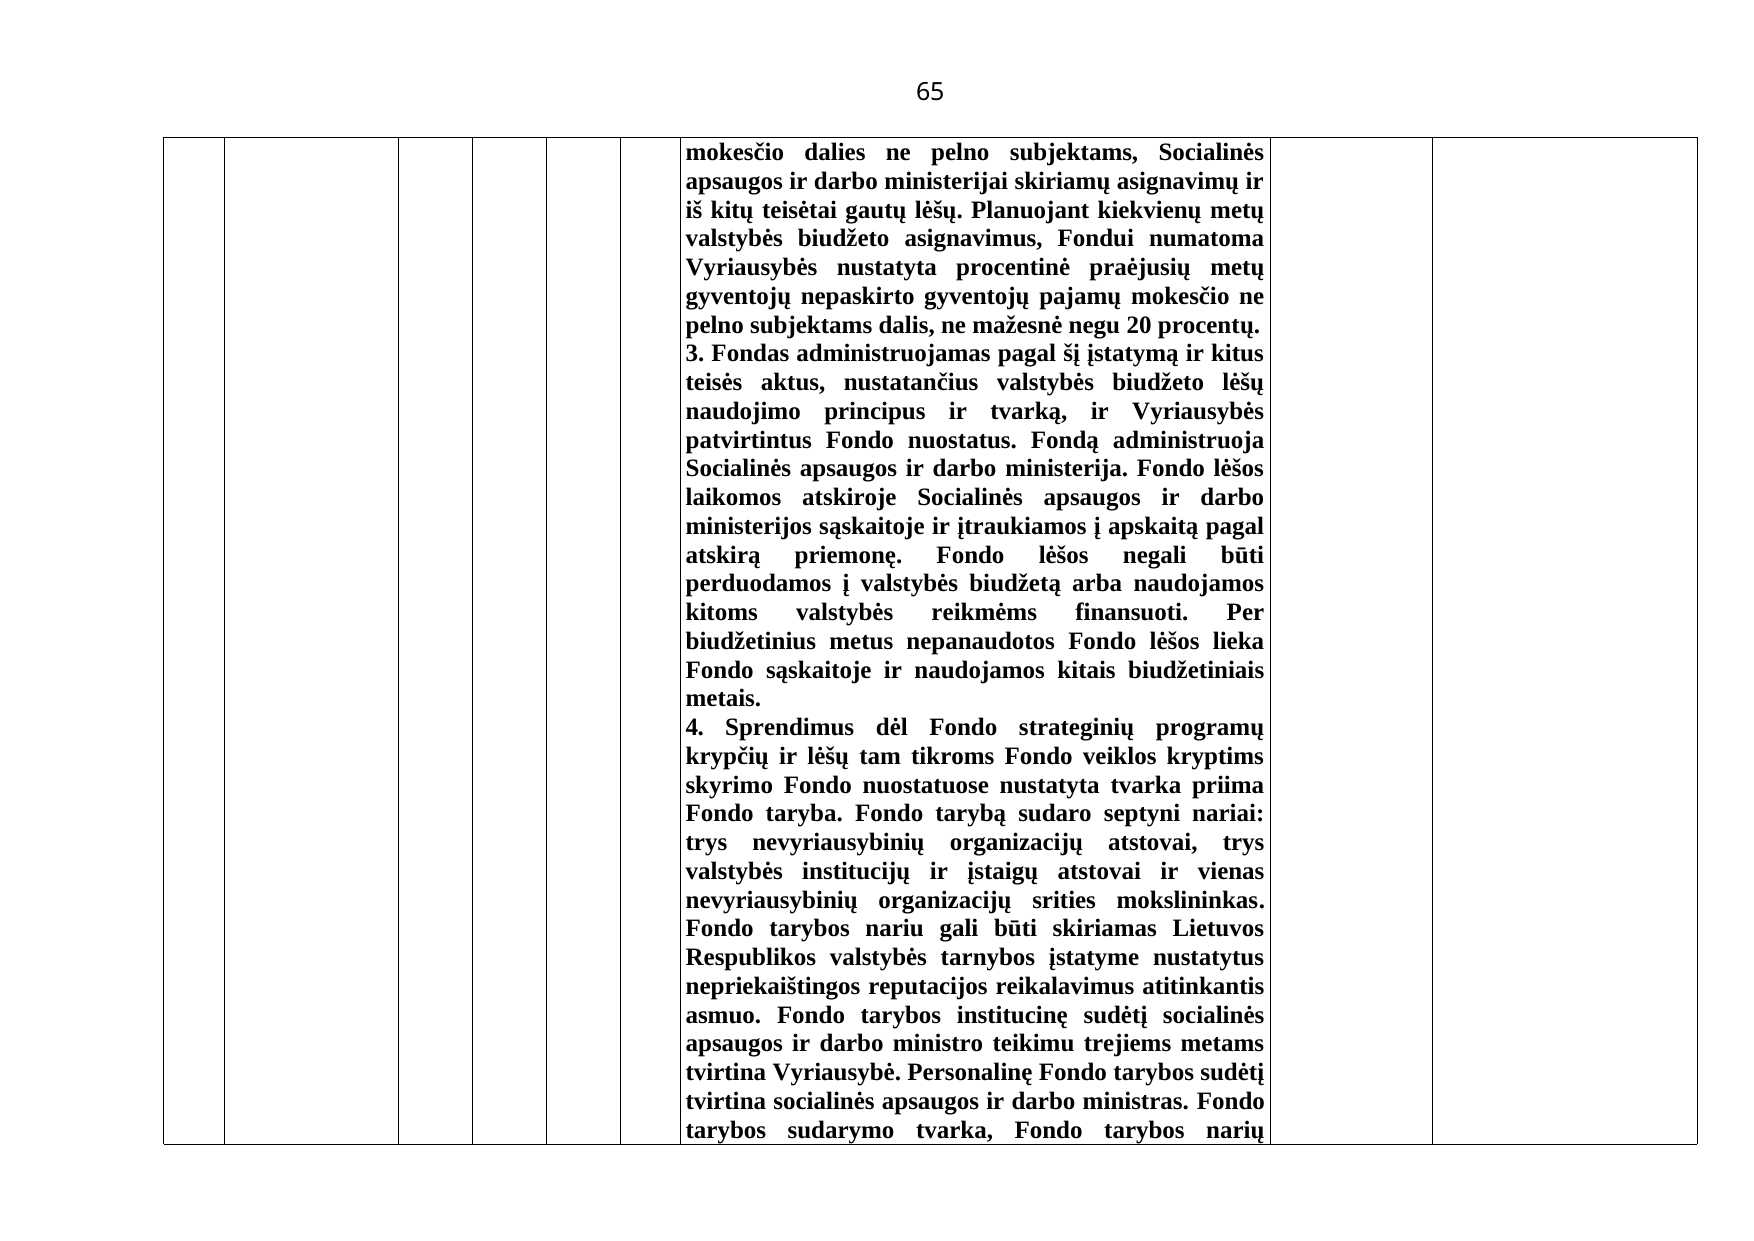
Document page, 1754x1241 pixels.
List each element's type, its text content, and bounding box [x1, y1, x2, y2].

table_cell mokesčio dalies ne pelno subjektams, Socialinės apsaugos ir darbo ministerijai skiriamų asignavimų ir iš kitų teisėtai gautų lėšų. Planuojant kiekvienų metų valstybės biudžeto asignavimus, Fondui numatoma Vyriausybės nustatyta procentinė praėjusių metų gyventojų nepaskirto gyventojų pajamų mokesčio ne pelno subjektams dalis, ne mažesnė negu 20 procentų. 3. Fondas administruojamas pagal šį įstatymą ir kitus teisės aktus, nustatančius valstybės biudžeto lėšų naudojimo principus ir tvarką, ir Vyriausybės patvirtintus Fondo nuostatus. Fondą administruoja Socialinės apsaugos ir darbo ministerija. Fondo lėšos laikomos atskiroje Socialinės apsaugos ir darbo ministerijos sąskaitoje ir įtraukiamos į apskaitą pagal atskirą priemonę. Fondo lėšos negali būti perduodamos į valstybės biudžetą arba naudojamos kitoms valstybės reikmėms finansuoti. Per biudžetinius metus nepanaudotos Fondo lėšos lieka Fondo sąskaitoje ir naudojamos kitais biudžetiniais metais. 4. Sprendimus dėl Fondo strateginių programų krypčių ir lėšų tam tikroms Fondo veiklos kryptims skyrimo Fondo nuostatuose nustatyta tvarka priima Fondo taryba. Fondo tarybą sudaro septyni nariai: trys nevyriausybinių organizacijų atstovai, trys valstybės institucijų ir įstaigų atstovai ir vienas nevyriausybinių organizacijų srities mokslininkas. Fondo tarybos nariu gali būti skiriamas Lietuvos Respublikos valstybės tarnybos įstatyme nustatytus nepriekaištingos reputacijos reikalavimus atitinkantis asmuo. Fondo tarybos institucinę sudėtį socialinės apsaugos ir darbo ministro teikimu trejiems metams tvirtina Vyriausybė. Personalinę Fondo tarybos sudėtį tvirtina socialinės apsaugos ir darbo ministras. Fondo tarybos sudarymo tvarka, Fondo tarybos narių [681, 138, 1270, 1143]
table_cell [225, 138, 398, 1143]
table_cell [473, 138, 546, 1143]
table_cell [1271, 138, 1432, 1143]
table_cell [164, 138, 224, 1143]
table_cell [547, 138, 620, 1143]
table_cell [399, 138, 472, 1143]
table_cell [621, 138, 680, 1143]
table_cell [1433, 138, 1697, 1143]
